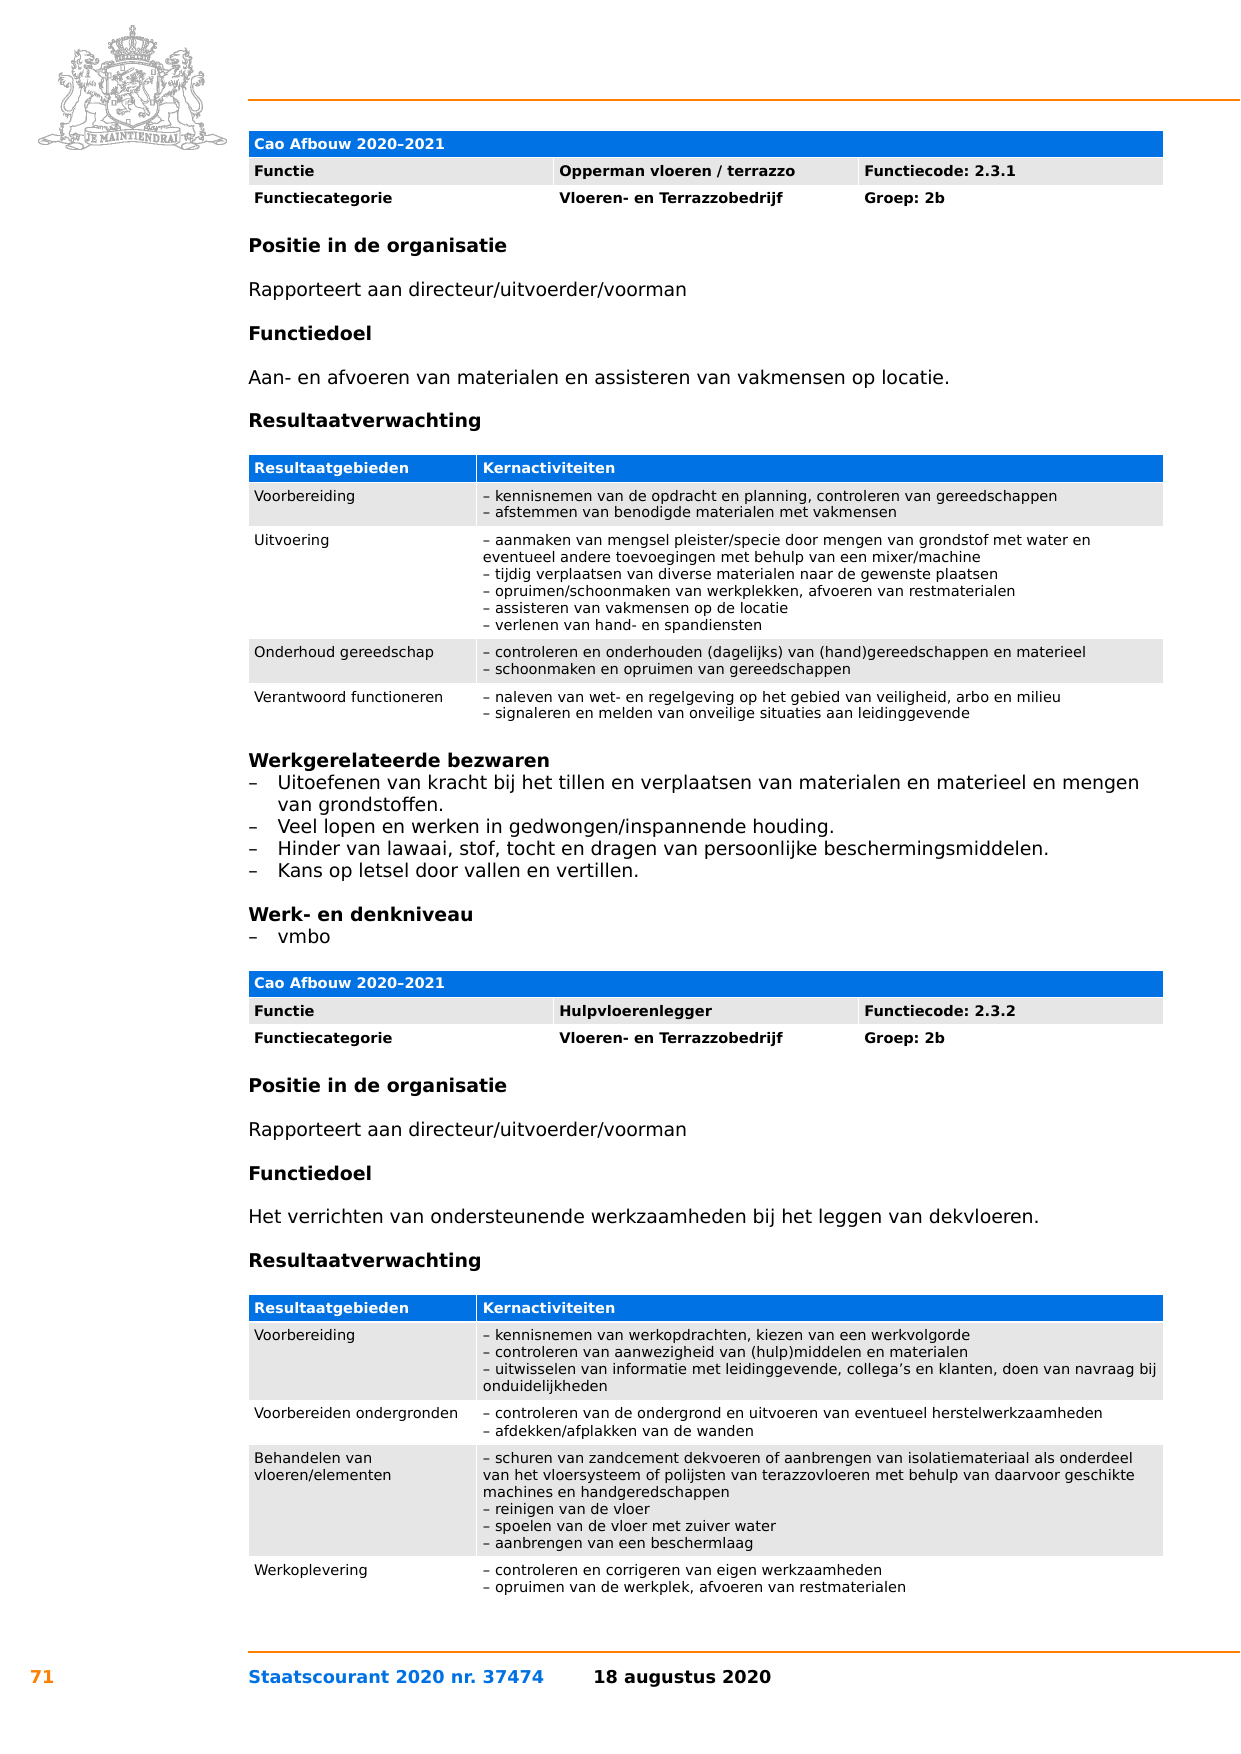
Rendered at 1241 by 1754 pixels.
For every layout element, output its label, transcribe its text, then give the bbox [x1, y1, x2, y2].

table_cell Voorbereiding [249, 1323, 476, 1400]
subtitle Functiedoel [248, 323, 1163, 345]
table_cell Hulpvloerenlegger [554, 998, 858, 1024]
table_cell Functiecode: 2.3.2 [859, 998, 1163, 1024]
table_cell Uitvoering [249, 527, 476, 638]
table_cell Voorbereiding [249, 483, 476, 526]
subtitle Functiedoel [248, 1162, 1163, 1184]
table_cell – controleren en onderhouden (dagelijks) van (hand)gereedschappen en materieel – schoonmaken en opruimen van gereedschappen [477, 639, 1163, 683]
table_header Resultaatgebieden [249, 455, 476, 482]
table_cell – schuren van zandcement dekvoeren of aanbrengen van isolatiemateriaal als onderdeel van het vloersysteem of polijsten van terazzovloeren met behulp van daarvoor geschikte machines en handgeredschappen – reinigen van de vloer – spoelen van de vloer met zuiver water – aanbrengen van een beschermlaag [477, 1445, 1163, 1556]
table_cell Functiecode: 2.3.1 [859, 158, 1163, 185]
subtitle Werk- en denkniveau [248, 904, 1163, 926]
table_cell Groep: 2b [859, 186, 1163, 212]
subtitle Resultaatverwachting [248, 1250, 1163, 1272]
table_cell Voorbereiden ondergronden [249, 1401, 476, 1444]
table_header Kernactiviteiten [477, 1295, 1163, 1321]
picture [38, 25, 227, 150]
subtitle Resultaatverwachting [248, 410, 1163, 432]
subtitle Positie in de organisatie [248, 235, 1163, 257]
text – vmbo [248, 926, 1163, 948]
table_cell Verantwoord functioneren [249, 684, 476, 727]
table_cell Vloeren- en Terrazzobedrijf [554, 186, 858, 212]
text Rapporteert aan directeur/uitvoerder/voorman [248, 279, 1163, 301]
text Rapporteert aan directeur/uitvoerder/voorman [248, 1118, 1163, 1141]
table_cell – naleven van wet- en regelgeving op het gebied van veiligheid, arbo en milieu – signaleren en melden van onveilige situaties aan leidinggevende [477, 684, 1163, 727]
table_cell Functiecategorie [249, 186, 553, 212]
table_cell Werkoplevering [249, 1558, 476, 1601]
table_cell – kennisnemen van de opdracht en planning, controleren van gereedschappen – afstemmen van benodigde materialen met vakmensen [477, 483, 1163, 526]
table_cell – controleren en corrigeren van eigen werkzaamheden – opruimen van de werkplek, afvoeren van restmaterialen [477, 1558, 1163, 1601]
table_header Kernactiviteiten [477, 455, 1163, 482]
text – Uitoefenen van kracht bij het tillen en verplaatsen van materialen en materieel en mengen van grondstoffen. [248, 772, 1163, 816]
table_cell – aanmaken van mengsel pleister/specie door mengen van grondstof met water en eventueel andere toevoegingen met behulp van een mixer/machine – tijdig verplaatsen van diverse materialen naar de gewenste plaatsen – opruimen/schoonmaken van werkplekken, afvoeren van restmaterialen – assisteren van vakmensen op de locatie – verlenen van hand- en spandiensten [477, 527, 1163, 638]
text – Kans op letsel door vallen en vertillen. [248, 860, 1163, 882]
table_cell Functie [249, 158, 553, 185]
text – Veel lopen en werken in gedwongen/inspannende houding. [248, 816, 1163, 838]
table_cell – kennisnemen van werkopdrachten, kiezen van een werkvolgorde – controleren van aanwezigheid van (hulp)middelen en materialen – uitwisselen van informatie met leidinggevende, collega’s en klanten, doen van navraag bij onduidelijkheden [477, 1323, 1163, 1400]
table_cell Opperman vloeren / terrazzo [554, 158, 858, 185]
subtitle Werkgerelateerde bezwaren [248, 750, 1163, 772]
table_cell Vloeren- en Terrazzobedrijf [554, 1025, 858, 1052]
table_cell Groep: 2b [859, 1025, 1163, 1052]
text Aan- en afvoeren van materialen en assisteren van vakmensen op locatie. [248, 367, 1163, 388]
table_cell – controleren van de ondergrond en uitvoeren van eventueel herstelwerkzaamheden – afdekken/afplakken van de wanden [477, 1401, 1163, 1444]
table_cell Behandelen van vloeren/elementen [249, 1445, 476, 1556]
table_header Cao Afbouw 2020–2021 [249, 971, 1163, 997]
table_cell Onderhoud gereedschap [249, 639, 476, 683]
subtitle Positie in de organisatie [248, 1075, 1163, 1097]
table_cell Functiecategorie [249, 1025, 553, 1052]
table_header Cao Afbouw 2020–2021 [249, 131, 1163, 157]
table_cell Functie [249, 998, 553, 1024]
table_header Resultaatgebieden [249, 1295, 476, 1321]
text Het verrichten van ondersteunende werkzaamheden bij het leggen van dekvloeren. [248, 1206, 1163, 1228]
text – Hinder van lawaai, stof, tocht en dragen van persoonlijke beschermingsmiddelen. [248, 838, 1163, 860]
